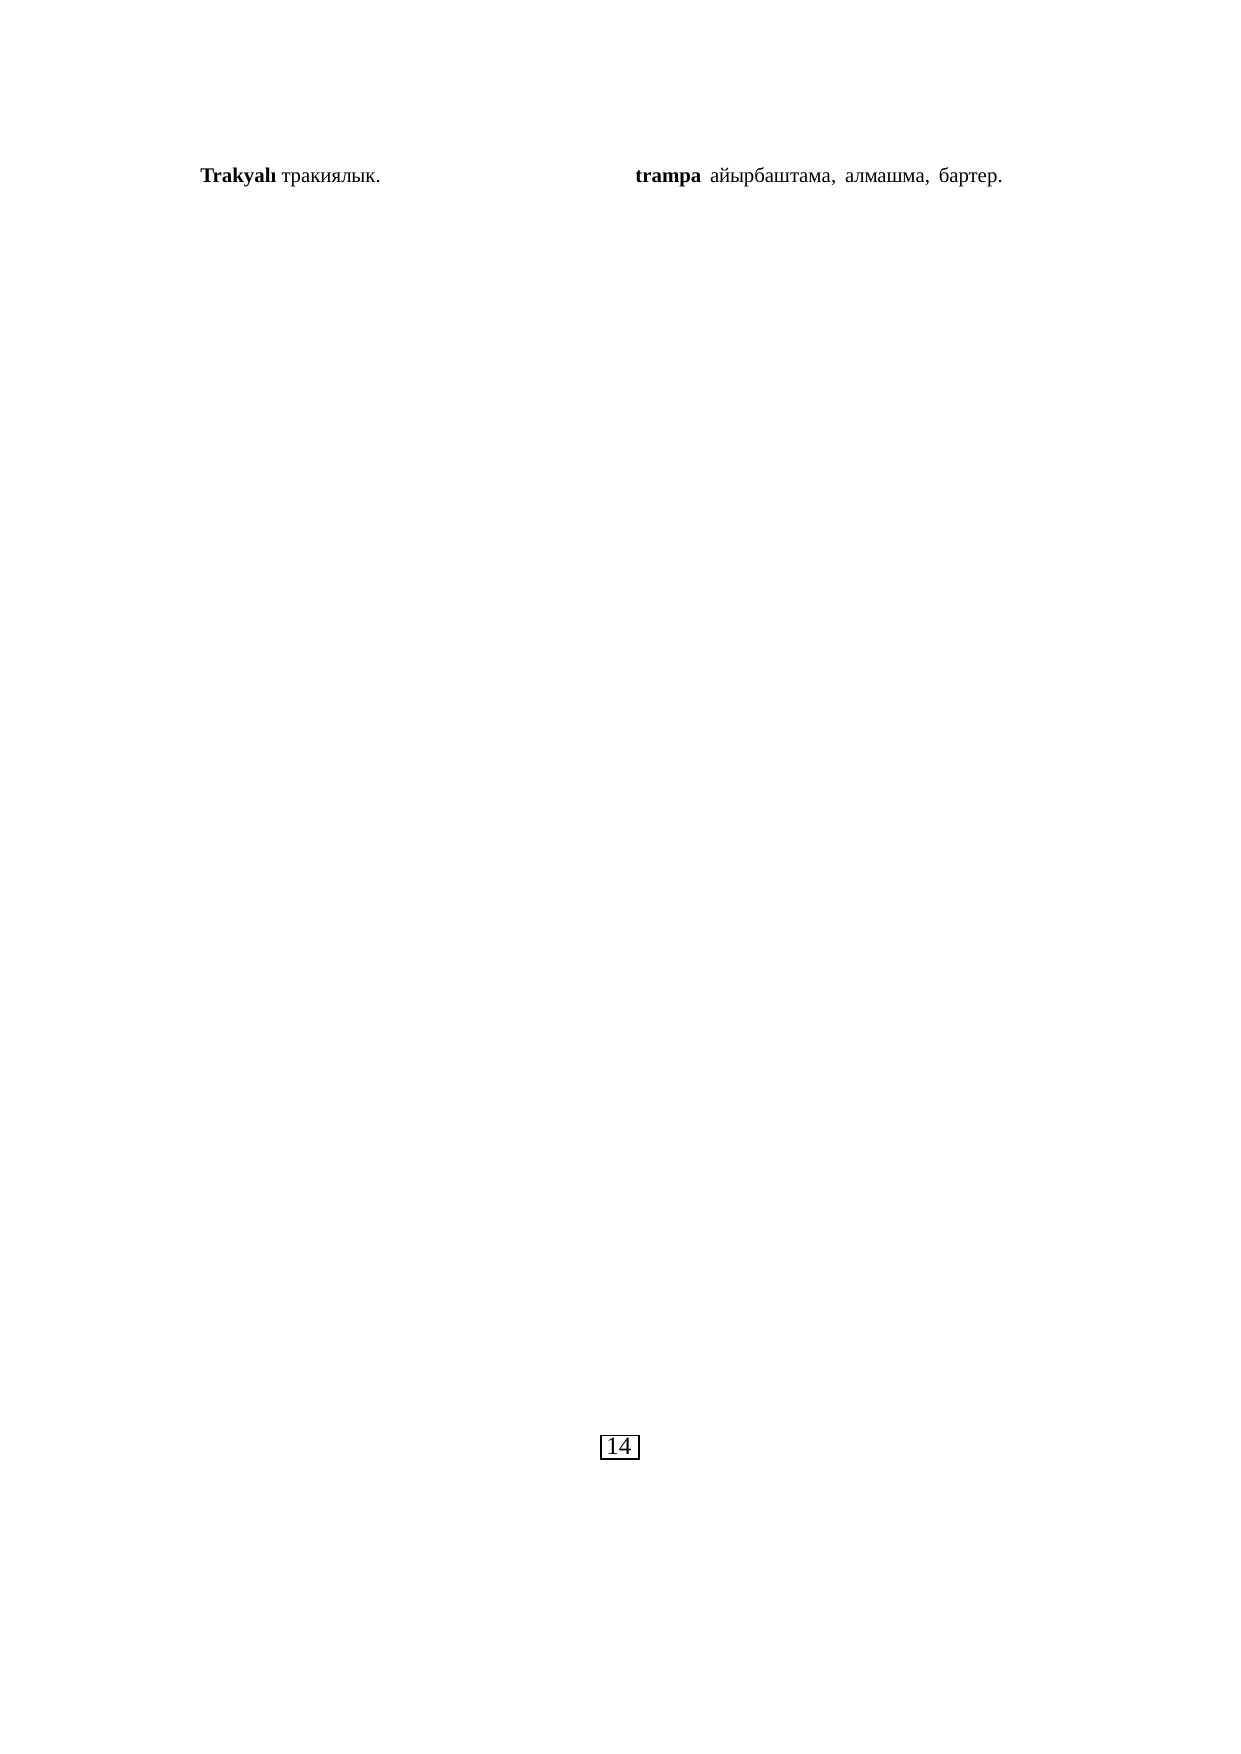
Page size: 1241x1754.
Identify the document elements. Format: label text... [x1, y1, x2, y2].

text trampa айырбаштама, алмашма, бартер. [635, 164, 1057, 187]
text Trakyalı тракиялык. [200, 164, 382, 187]
